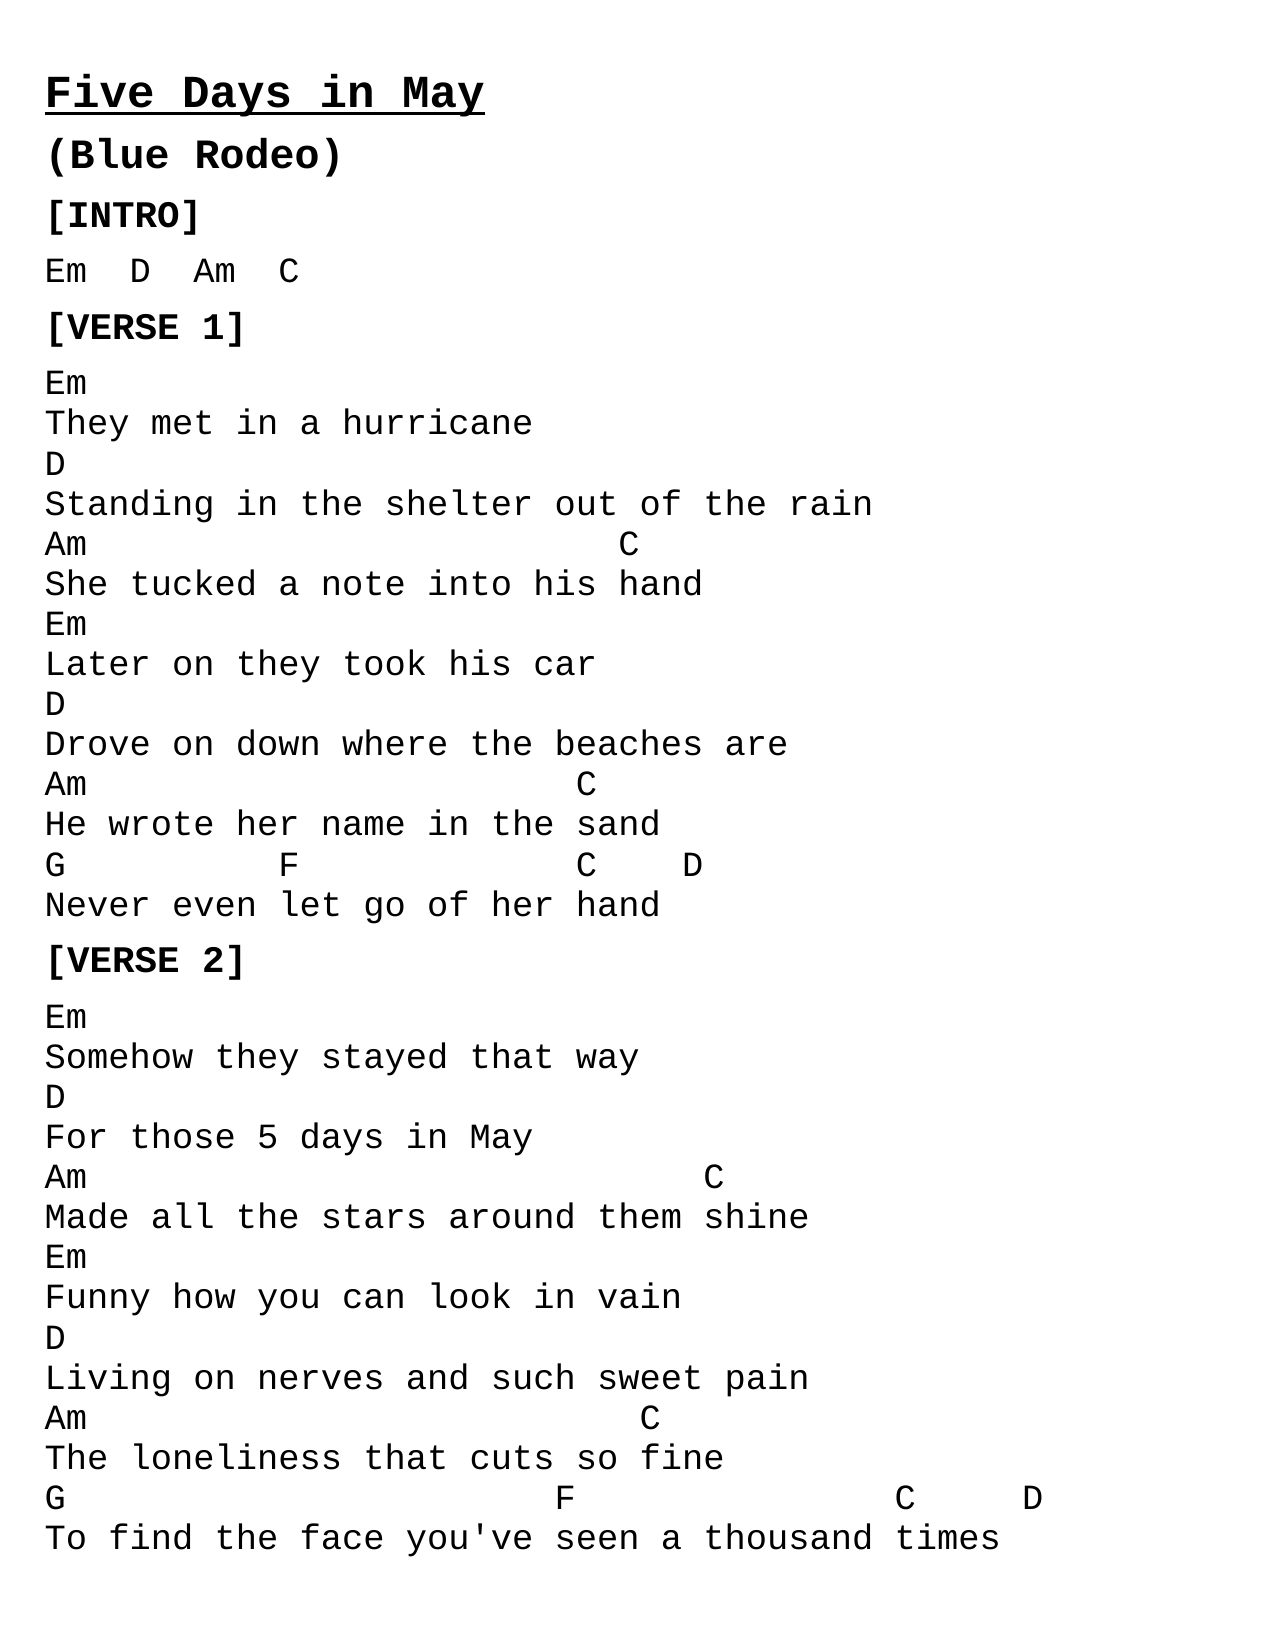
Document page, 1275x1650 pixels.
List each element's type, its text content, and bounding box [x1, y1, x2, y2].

text D [44, 686, 1231, 726]
text Em [44, 1239, 1231, 1279]
text They met in a hurricane [44, 405, 1231, 445]
text Made all the stars around them shine [44, 1199, 1231, 1239]
subtitle [VERSE 2] [44, 941, 1231, 984]
text Am C [44, 766, 1231, 806]
subtitle (Blue Rodeo) [44, 134, 1231, 181]
text Em [44, 999, 1231, 1039]
text G F C D [44, 846, 1231, 887]
subtitle [VERSE 1] [44, 308, 1231, 350]
text Em [44, 606, 1231, 646]
text Drove on down where the beaches are [44, 726, 1231, 766]
text Somehow they stayed that way [44, 1039, 1231, 1079]
text D [44, 1319, 1231, 1360]
text He wrote her name in the sand [44, 806, 1231, 846]
text Standing in the shelter out of the rain [44, 486, 1231, 526]
text She tucked a note into his hand [44, 566, 1231, 606]
subtitle Five Days in May [44, 69, 1231, 121]
text For those 5 days in May [44, 1119, 1231, 1159]
text To find the face you've seen a thousand times [44, 1520, 1231, 1560]
text The loneliness that cuts so fine [44, 1440, 1231, 1480]
text D [44, 445, 1231, 486]
text Am C [44, 1400, 1231, 1440]
subtitle [INTRO] [44, 196, 1231, 238]
text G F C D [44, 1480, 1231, 1520]
text Funny how you can look in vain [44, 1279, 1231, 1319]
text D [44, 1079, 1231, 1119]
text Am C [44, 526, 1231, 566]
text Am C [44, 1159, 1231, 1199]
text Em D Am C [44, 253, 1231, 293]
text Em [44, 365, 1231, 405]
text Living on nerves and such sweet pain [44, 1360, 1231, 1400]
text Never even let go of her hand [44, 887, 1231, 927]
text Later on they took his car [44, 646, 1231, 686]
